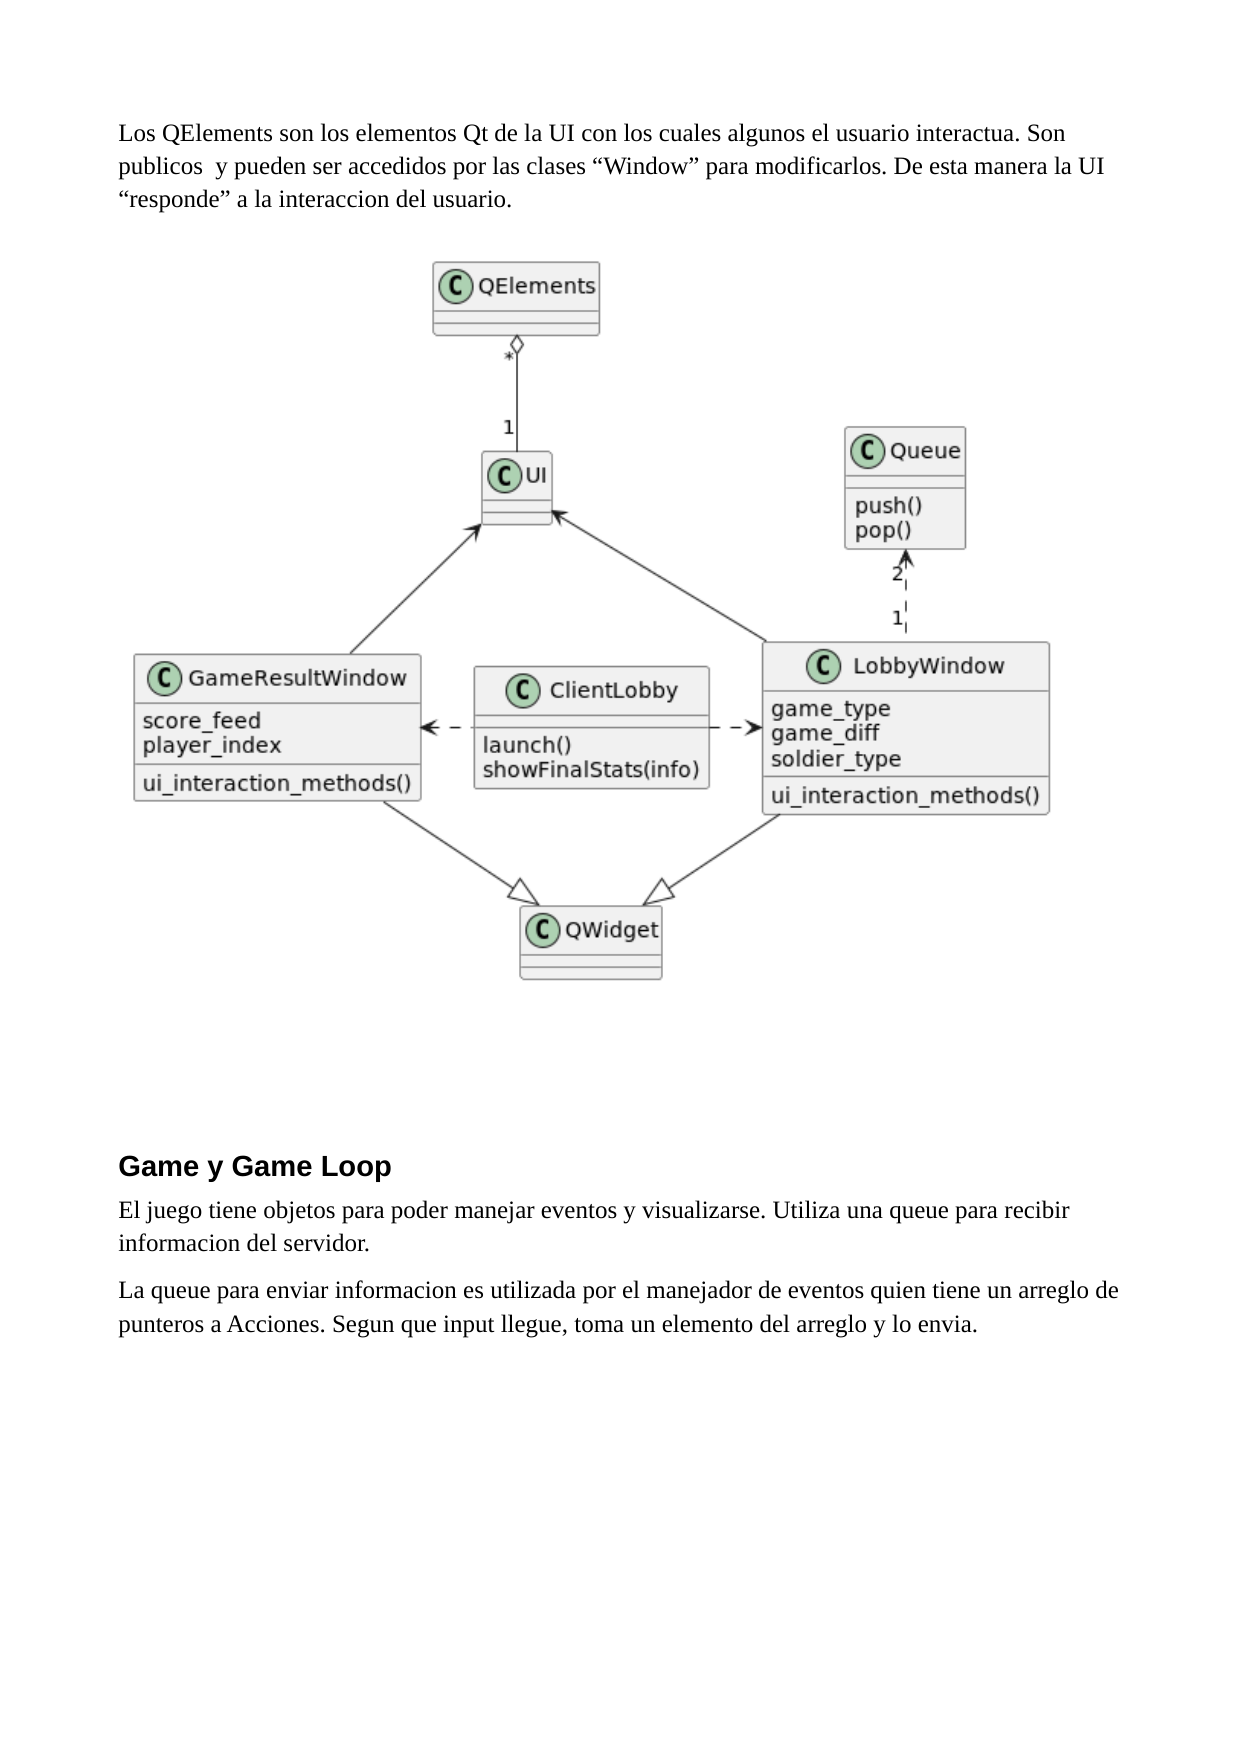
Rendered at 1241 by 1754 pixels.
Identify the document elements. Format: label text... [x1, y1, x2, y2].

text La queue para enviar informacion es utilizada por el manejador de eventos quien tiene un arreglo de punteros a Acciones. Segun que input llegue, toma un elemento del arreglo y lo envia. [118, 1276, 1122, 1337]
subtitle Game y Game Loop [118, 1149, 1122, 1182]
text El juego tiene objetos para poder manejar eventos y visualizarse. Utiliza una queue para recibir informacion del servidor. [118, 1195, 1122, 1257]
text Los QElements son los elementos Qt de la UI con los cuales algunos el usuario interactua. Son publicos y pueden ser accedidos por las clases “Window” para modificarlos. De esta manera la UI “responde” a la interaccion del usuario. [118, 118, 1122, 213]
picture [123, 251, 1058, 988]
